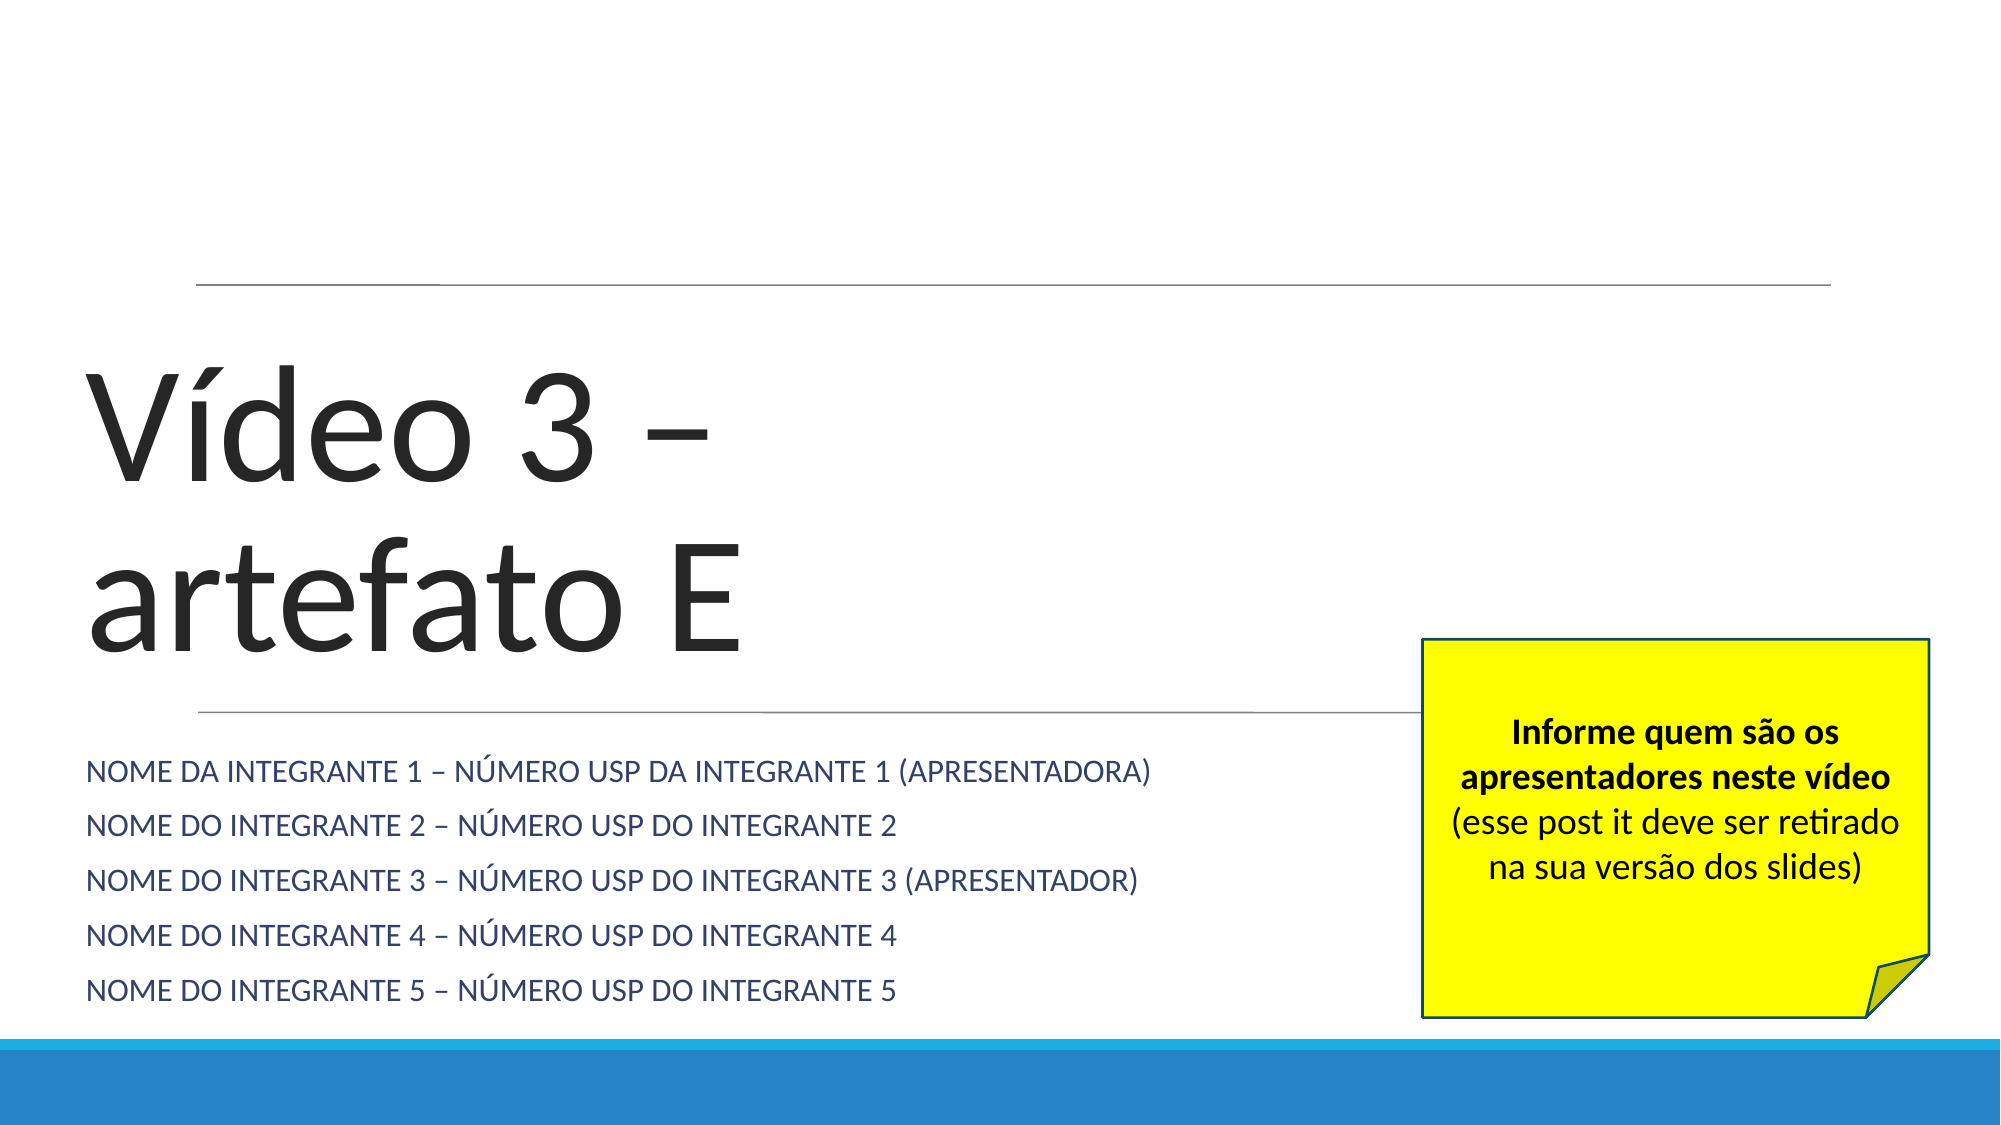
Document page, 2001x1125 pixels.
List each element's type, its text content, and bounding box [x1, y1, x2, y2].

text_box Informe quem são os apresentadores neste vídeo (esse post it deve ser retirado na sua versão dos slides) [1422, 639, 1930, 1018]
text_box Vídeo 3 – artefato E [70, 301, 1354, 693]
text_box NOME DA INTEGRANTE 1 – NÚMERO USP DA INTEGRANTE 1 (APRESENTADORA) NOME DO INTEGRANTE 2 – NÚMERO USP DO INTEGRANTE 2 NOME DO INTEGRANTE 3 – NÚMERO USP DO INTEGRANTE 3 (APRESENTADOR) NOME DO INTEGRANTE 4 – NÚMERO USP DO INTEGRANTE 4 NOME DO INTEGRANTE 5 – NÚMERO USP DO INTEGRANTE 5 [70, 746, 1422, 1018]
